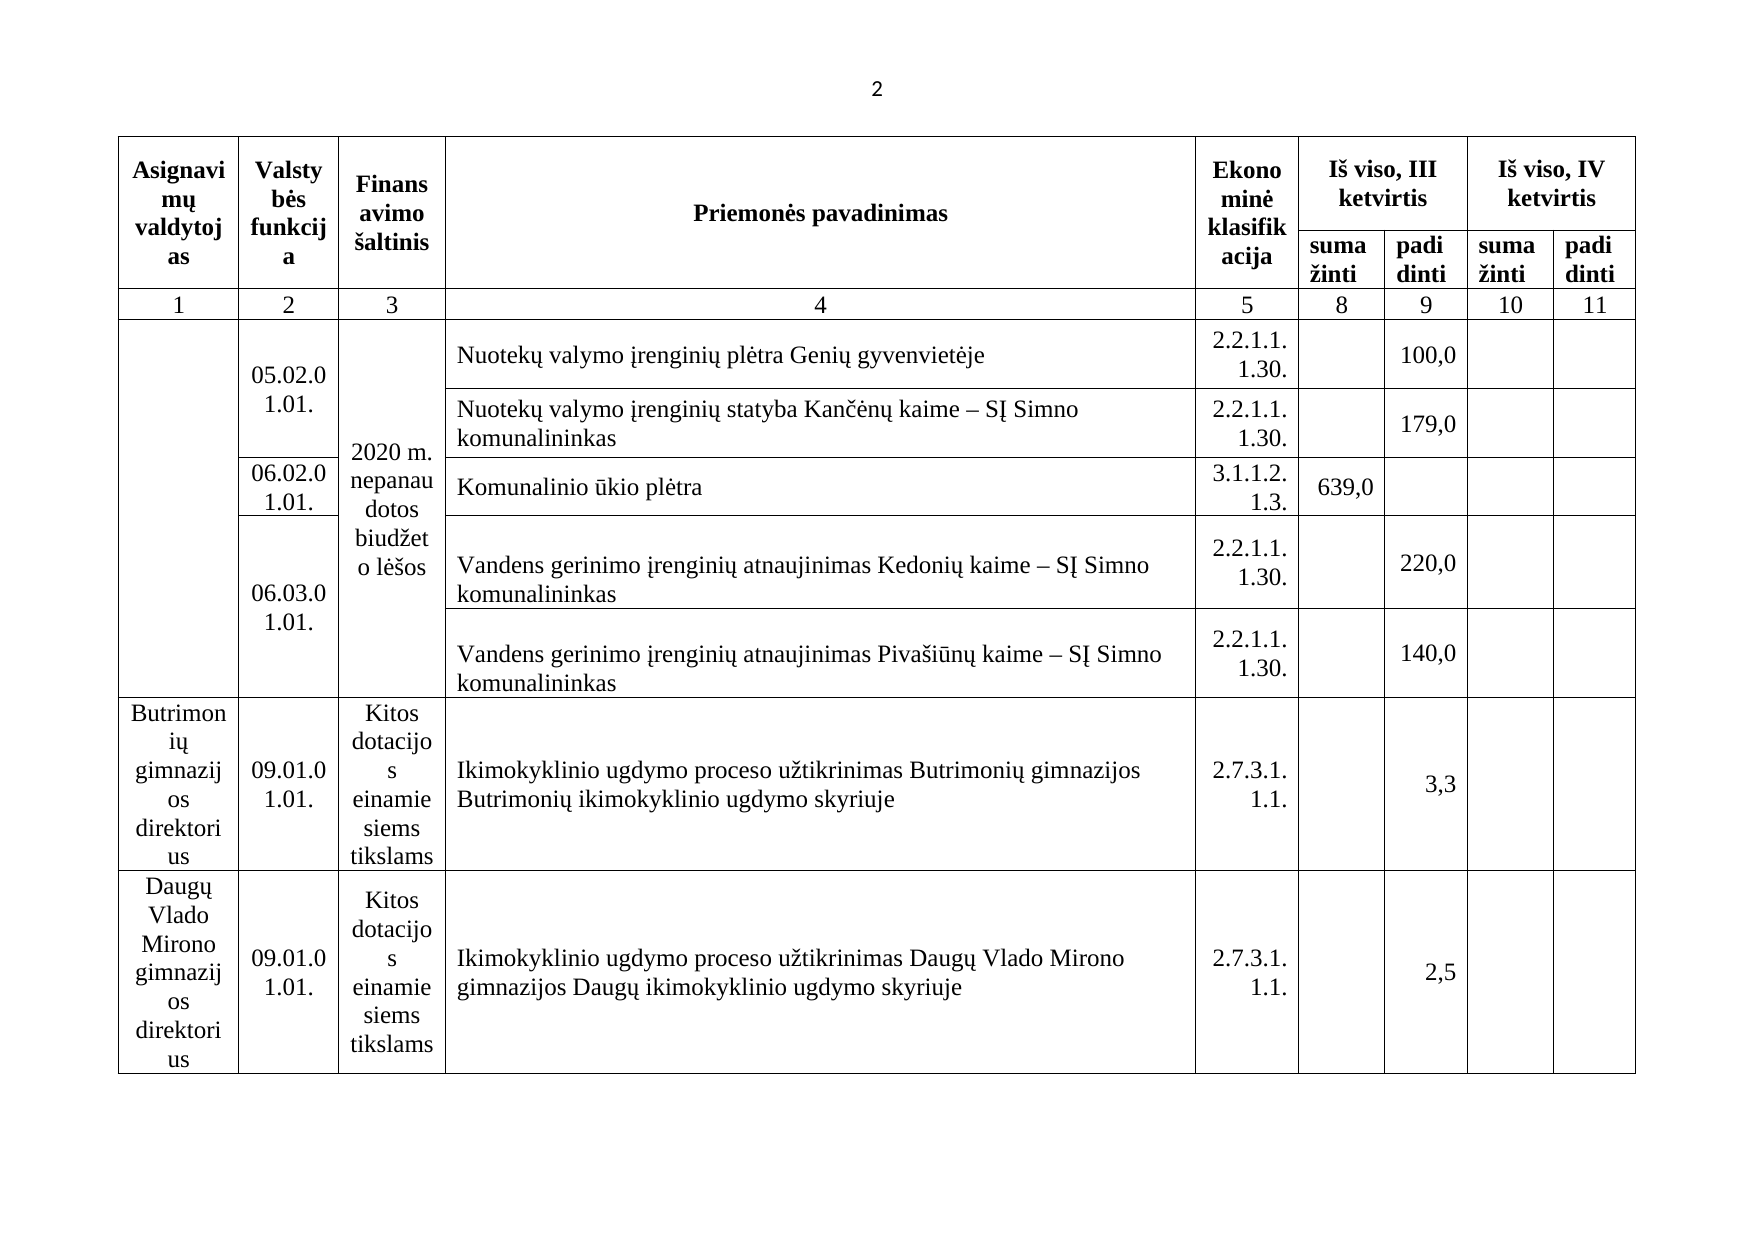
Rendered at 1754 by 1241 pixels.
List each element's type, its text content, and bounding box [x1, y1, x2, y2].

table_cell 9 [1385, 289, 1467, 319]
table_cell 09.01.01.01. [239, 698, 338, 870]
table_cell sumažinti [1299, 231, 1384, 288]
table_cell 3 [339, 289, 445, 319]
table_cell [1299, 320, 1384, 388]
table_cell Komunalinio ūkio plėtra [446, 458, 1195, 515]
table_cell 639,0 [1299, 458, 1384, 515]
table_cell [1299, 516, 1384, 608]
table_cell [1554, 871, 1635, 1072]
table_cell [1468, 698, 1553, 870]
table_cell [1554, 516, 1635, 608]
table_cell Daugų Vlado Mirono gimnazijos direktorius [119, 871, 238, 1072]
table_header Iš viso, IV ketvirtis [1468, 137, 1635, 229]
table_cell 05.02.01.01. [239, 320, 338, 457]
table_cell 3,3 [1385, 698, 1467, 870]
table_cell Butrimonių gimnazijos direktorius [119, 698, 238, 870]
table_header Ekonominė klasifikacija [1196, 137, 1298, 288]
table_cell Nuotekų valymo įrenginių plėtra Genių gyvenvietėje [446, 320, 1195, 388]
table_cell 100,0 [1385, 320, 1467, 388]
table_cell [1554, 609, 1635, 697]
table_header Iš viso, III ketvirtis [1299, 137, 1467, 229]
table_header Finansavimo šaltinis [339, 137, 445, 288]
table_cell 2.2.1.1.1.30. [1196, 389, 1298, 457]
table_cell Ikimokyklinio ugdymo proceso užtikrinimas Butrimonių gimnazijos Butrimonių ikimokyklinio ugdymo skyriuje [446, 698, 1195, 870]
table_cell 10 [1468, 289, 1553, 319]
table_header Priemonės pavadinimas [446, 137, 1195, 288]
table_cell 06.02.01.01. [239, 458, 338, 515]
table_cell 2.2.1.1.1.30. [1196, 320, 1298, 388]
table_cell [1299, 389, 1384, 457]
table_cell Vandens gerinimo įrenginių atnaujinimas Pivašiūnų kaime – SĮ Simno komunalininkas [446, 609, 1195, 697]
table_cell [1554, 458, 1635, 515]
table_cell 3.1.1.2.1.3. [1196, 458, 1298, 515]
table_cell [1299, 871, 1384, 1072]
table_cell 220,0 [1385, 516, 1467, 608]
table_cell Nuotekų valymo įrenginių statyba Kančėnų kaime – SĮ Simno komunalininkas [446, 389, 1195, 457]
table_cell Ikimokyklinio ugdymo proceso užtikrinimas Daugų Vlado Mirono gimnazijos Daugų ikimokyklinio ugdymo skyriuje [446, 871, 1195, 1072]
table_cell 2.2.1.1.1.30. [1196, 516, 1298, 608]
table_cell [1468, 516, 1553, 608]
table_cell [1468, 458, 1553, 515]
table_cell [1468, 320, 1553, 388]
table_cell [1554, 320, 1635, 388]
table_cell 2.2.1.1.1.30. [1196, 609, 1298, 697]
table_cell [1299, 609, 1384, 697]
table_cell [1468, 609, 1553, 697]
table_cell 2,5 [1385, 871, 1467, 1072]
table_cell 140,0 [1385, 609, 1467, 697]
table_cell 179,0 [1385, 389, 1467, 457]
table_header Valstybės funkcija [239, 137, 338, 288]
table_cell padidinti [1554, 231, 1635, 288]
table_cell 2.7.3.1.1.1. [1196, 698, 1298, 870]
table_cell [119, 320, 238, 697]
table_cell 2 [239, 289, 338, 319]
table_cell 2.7.3.1.1.1. [1196, 871, 1298, 1072]
table_cell padidinti [1385, 231, 1467, 288]
table_cell 1 [119, 289, 238, 319]
table_cell 8 [1299, 289, 1384, 319]
table_cell 11 [1554, 289, 1635, 319]
table_cell sumažinti [1468, 231, 1553, 288]
table_cell [1554, 698, 1635, 870]
table_cell 5 [1196, 289, 1298, 319]
table_cell Kitos dotacijos einamiesiems tikslams [339, 698, 445, 870]
table_cell [1385, 458, 1467, 515]
table_cell 2020 m. nepanaudotos biudžeto lėšos [339, 320, 445, 697]
table_cell 06.03.01.01. [239, 516, 338, 697]
table_cell [1468, 871, 1553, 1072]
table_cell Kitos dotacijos einamiesiems tikslams [339, 871, 445, 1072]
table_cell Vandens gerinimo įrenginių atnaujinimas Kedonių kaime – SĮ Simno komunalininkas [446, 516, 1195, 608]
table_cell [1554, 389, 1635, 457]
table_cell 09.01.01.01. [239, 871, 338, 1072]
table_cell [1299, 698, 1384, 870]
table_cell [1468, 389, 1553, 457]
table_header Asignavimų valdytojas [119, 137, 238, 288]
table_cell 4 [446, 289, 1195, 319]
